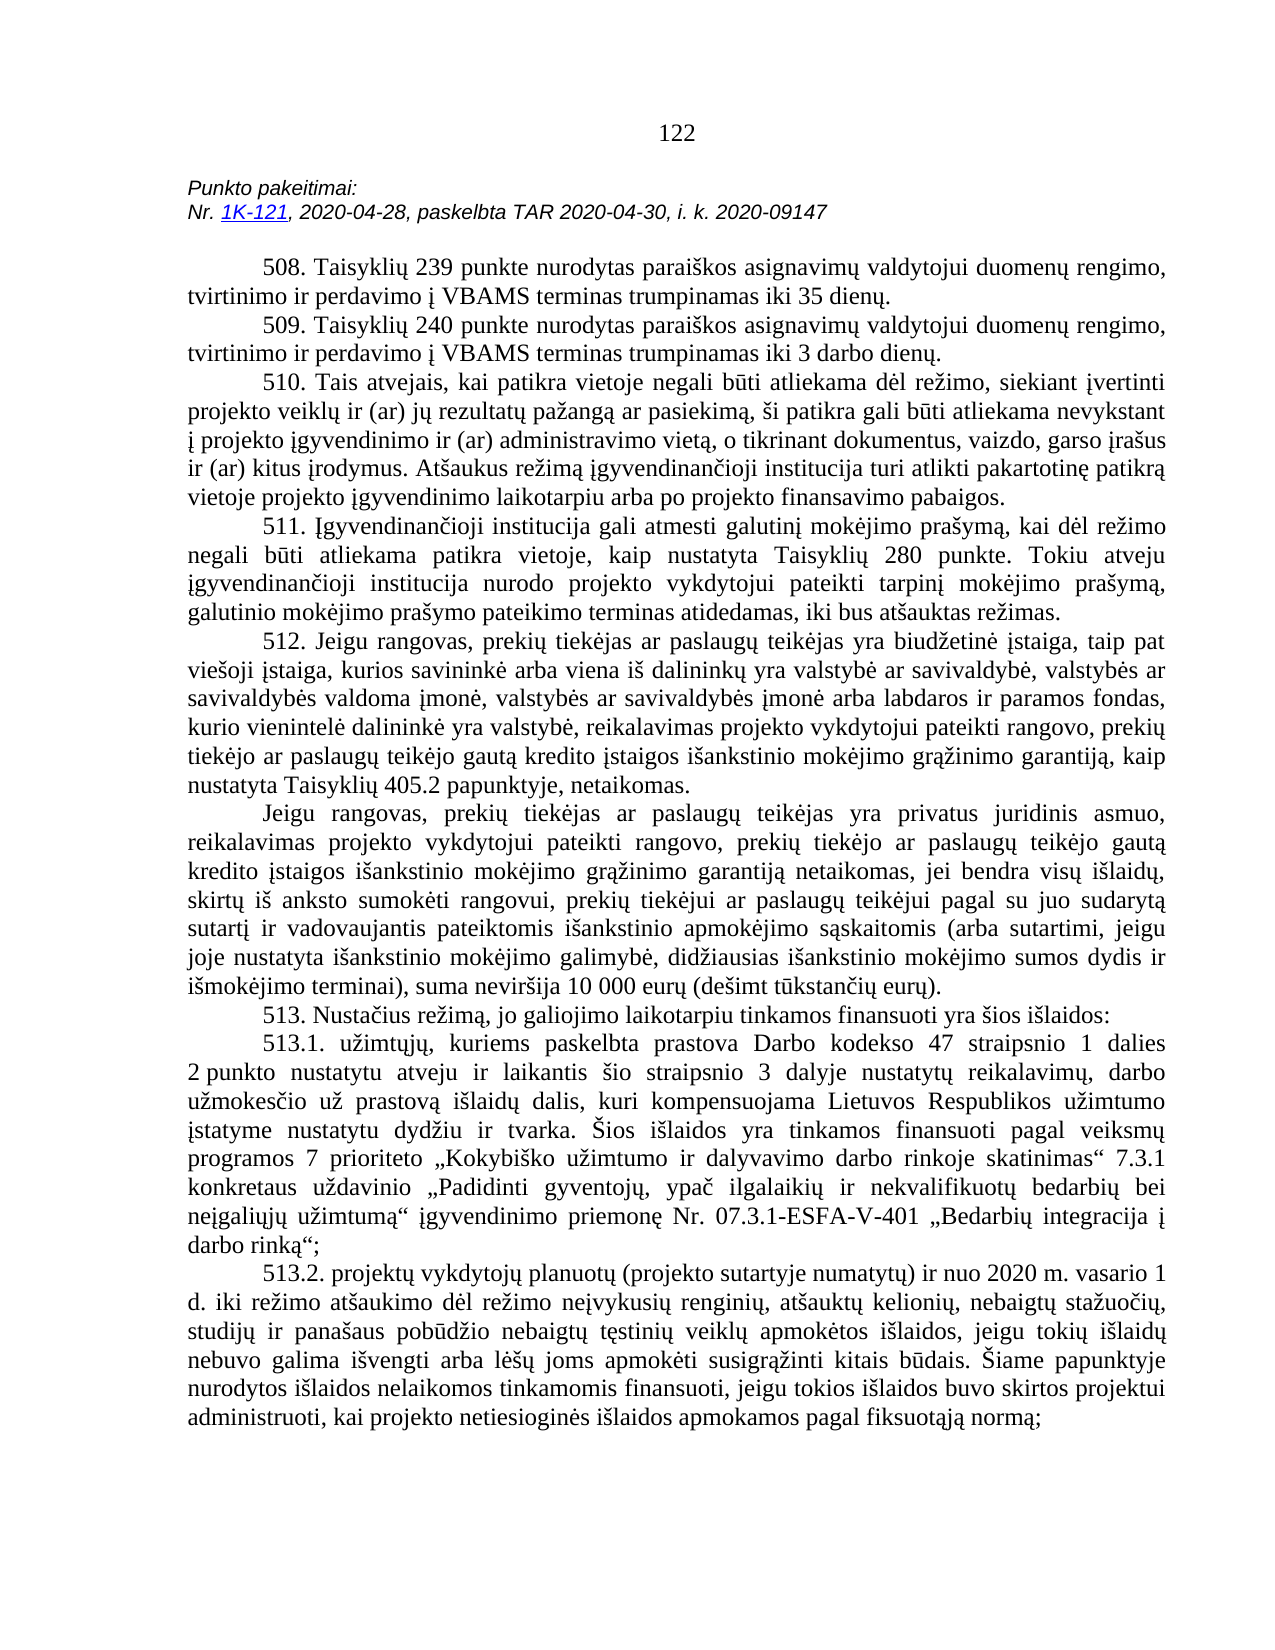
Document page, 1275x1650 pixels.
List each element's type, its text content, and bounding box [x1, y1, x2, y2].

text 513.1. užimtųjų, kuriems paskelbta prastova Darbo kodekso 47 straipsnio 1 dalies 2 punkto nustatytu atveju ir laikantis šio straipsnio 3 dalyje nustatytų reikalavimų, darbo užmokesčio už prastovą išlaidų dalis, kuri kompensuojama Lietuvos Respublikos užimtumo įstatyme nustatytu dydžiu ir tvarka. Šios išlaidos yra tinkamos finansuoti pagal veiksmų programos 7 prioriteto „Kokybiško užimtumo ir dalyvavimo darbo rinkoje skatinimas“ 7.3.1 konkretaus uždavinio „Padidinti gyventojų, ypač ilgalaikių ir nekvalifikuotų bedarbių bei neįgaliųjų užimtumą“ įgyvendinimo priemonę Nr. 07.3.1-ESFA-V-401 „Bedarbių integracija į darbo rinką“; [187, 1028, 1167, 1258]
text 510. Tais atvejais, kai patikra vietoje negali būti atliekama dėl režimo, siekiant įvertinti projekto veiklų ir (ar) jų rezultatų pažangą ar pasiekimą, ši patikra gali būti atliekama nevykstant į projekto įgyvendinimo ir (ar) administravimo vietą, o tikrinant dokumentus, vaizdo, garso įrašus ir (ar) kitus įrodymus. Atšaukus režimą įgyvendinančioji institucija turi atlikti pakartotinę patikrą vietoje projekto įgyvendinimo laikotarpiu arba po projekto finansavimo pabaigos. [187, 367, 1167, 511]
text 509. Taisyklių 240 punkte nurodytas paraiškos asignavimų valdytojui duomenų rengimo, tvirtinimo ir perdavimo į VBAMS terminas trumpinamas iki 3 darbo dienų. [187, 310, 1167, 367]
text 508. Taisyklių 239 punkte nurodytas paraiškos asignavimų valdytojui duomenų rengimo, tvirtinimo ir perdavimo į VBAMS terminas trumpinamas iki 35 dienų. [187, 252, 1167, 310]
text 513. Nustačius režimą, jo galiojimo laikotarpiu tinkamos finansuoti yra šios išlaidos: [187, 1000, 1167, 1028]
text Jeigu rangovas, prekių tiekėjas ar paslaugų teikėjas yra privatus juridinis asmuo, reikalavimas projekto vykdytojui pateikti rangovo, prekių tiekėjo ar paslaugų teikėjo gautą kredito įstaigos išankstinio mokėjimo grąžinimo garantiją netaikomas, jei bendra visų išlaidų, skirtų iš anksto sumokėti rangovui, prekių tiekėjui ar paslaugų teikėjui pagal su juo sudarytą sutartį ir vadovaujantis pateiktomis išankstinio apmokėjimo sąskaitomis (arba sutartimi, jeigu joje nustatyta išankstinio mokėjimo galimybė, didžiausias išankstinio mokėjimo sumos dydis ir išmokėjimo terminai), suma neviršija 10 000 eurų (dešimt tūkstančių eurų). [187, 798, 1167, 1000]
text Nr. 1K-121, 2020-04-28, paskelbta TAR 2020-04-30, i. k. 2020-09147 [187, 199, 1167, 223]
text 512. Jeigu rangovas, prekių tiekėjas ar paslaugų teikėjas yra biudžetinė įstaiga, taip pat viešoji įstaiga, kurios savininkė arba viena iš dalininkų yra valstybė ar savivaldybė, valstybės ar savivaldybės valdoma įmonė, valstybės ar savivaldybės įmonė arba labdaros ir paramos fondas, kurio vienintelė dalininkė yra valstybė, reikalavimas projekto vykdytojui pateikti rangovo, prekių tiekėjo ar paslaugų teikėjo gautą kredito įstaigos išankstinio mokėjimo grąžinimo garantiją, kaip nustatyta Taisyklių 405.2 papunktyje, netaikomas. [187, 626, 1167, 798]
text 513.2. projektų vykdytojų planuotų (projekto sutartyje numatytų) ir nuo 2020 m. vasario 1 d. iki režimo atšaukimo dėl režimo neįvykusių renginių, atšauktų kelionių, nebaigtų stažuočių, studijų ir panašaus pobūdžio nebaigtų tęstinių veiklų apmokėtos išlaidos, jeigu tokių išlaidų nebuvo galima išvengti arba lėšų joms apmokėti susigrąžinti kitais būdais. Šiame papunktyje nurodytos išlaidos nelaikomos tinkamomis finansuoti, jeigu tokios išlaidos buvo skirtos projektui administruoti, kai projekto netiesioginės išlaidos apmokamos pagal fiksuotąją normą; [187, 1258, 1167, 1431]
text Punkto pakeitimai: [187, 176, 1167, 199]
text 511. Įgyvendinančioji institucija gali atmesti galutinį mokėjimo prašymą, kai dėl režimo negali būti atliekama patikra vietoje, kaip nustatyta Taisyklių 280 punkte. Tokiu atveju įgyvendinančioji institucija nurodo projekto vykdytojui pateikti tarpinį mokėjimo prašymą, galutinio mokėjimo prašymo pateikimo terminas atidedamas, iki bus atšauktas režimas. [187, 511, 1167, 626]
